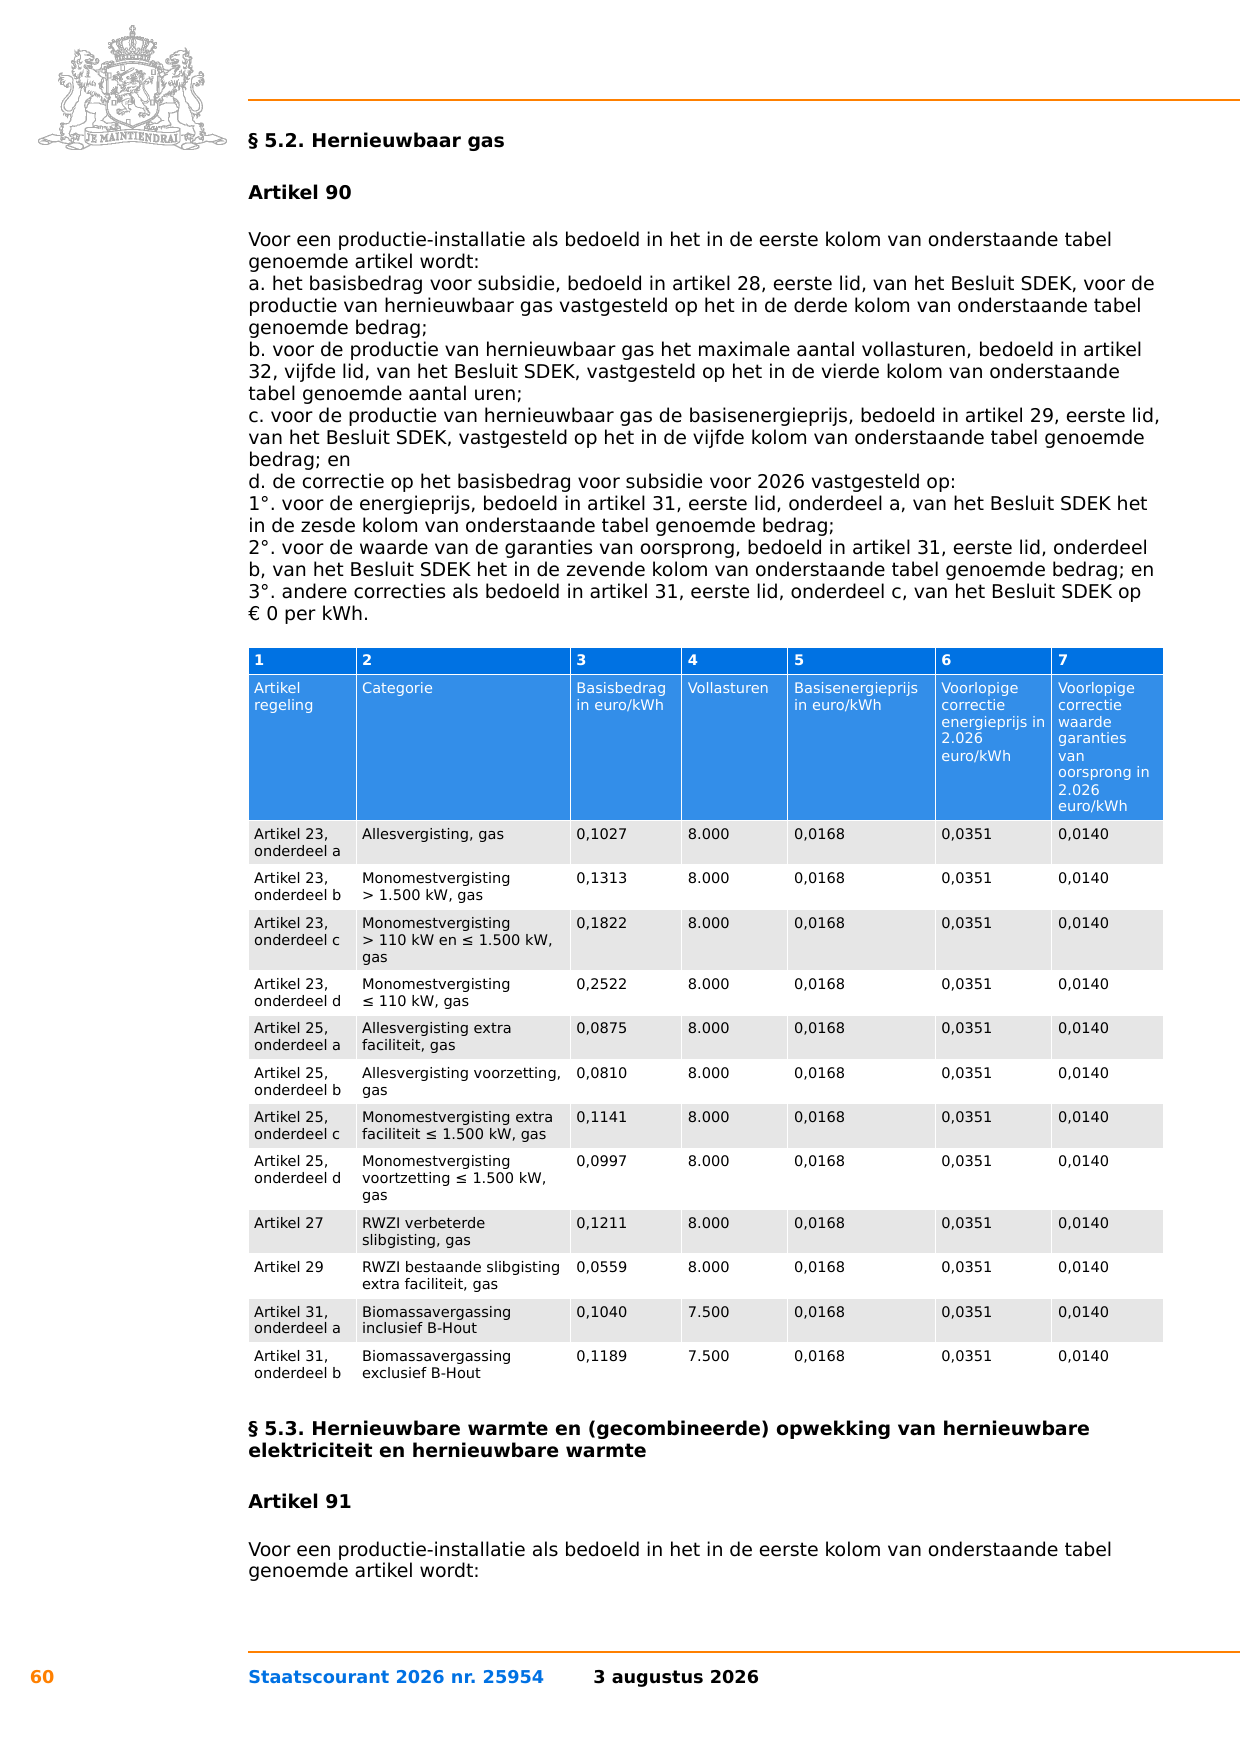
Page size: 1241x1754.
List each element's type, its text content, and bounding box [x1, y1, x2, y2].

table_cell Monomestvergisting > 1.500 kW, gas [357, 865, 570, 909]
table_cell 0,0140 [1052, 1343, 1163, 1386]
table_cell 0,0140 [1052, 1210, 1163, 1253]
subtitle § 5.2. Hernieuwbaar gas [248, 130, 1163, 152]
table_cell Categorie [357, 675, 570, 820]
table_cell Basisbedrag in euro/kWh [571, 675, 681, 820]
text c. voor de productie van hernieuwbaar gas de basisenergieprijs, bedoeld in artikel 29, eerste lid, van het Besluit SDEK, vastgesteld op het in de vijfde kolom van onderstaande tabel genoemde bedrag; en [248, 405, 1163, 471]
table_cell Allesvergisting voorzetting, gas [357, 1060, 570, 1103]
table_header 3 [571, 648, 681, 674]
table_cell 0,0351 [936, 1343, 1051, 1386]
table_cell 0,0168 [788, 1149, 935, 1209]
table_cell 8.000 [682, 1060, 787, 1103]
table_cell Monomestvergisting voortzetting ≤ 1.500 kW, gas [357, 1149, 570, 1209]
table_cell 0,1822 [571, 910, 681, 970]
table_cell 8.000 [682, 1016, 787, 1059]
table_cell 0,0168 [788, 865, 935, 909]
table_cell 0,0140 [1052, 1149, 1163, 1209]
table_cell 8.000 [682, 1254, 787, 1298]
table_cell 0,1189 [571, 1343, 681, 1386]
table_cell 0,1211 [571, 1210, 681, 1253]
table_cell 0,0168 [788, 1104, 935, 1148]
table_cell 0,0140 [1052, 1254, 1163, 1298]
text 1°. voor de energieprijs, bedoeld in artikel 31, eerste lid, onderdeel a, van het Besluit SDEK het in de zesde kolom van onderstaande tabel genoemde bedrag; [248, 493, 1163, 537]
table_cell 0,0351 [936, 1210, 1051, 1253]
table_cell 0,0168 [788, 1343, 935, 1386]
table_cell Biomassavergassing exclusief B-Hout [357, 1343, 570, 1386]
table_cell 0,2522 [571, 971, 681, 1014]
table_cell 0,0997 [571, 1149, 681, 1209]
table_cell 0,0351 [936, 1299, 1051, 1342]
table_cell 0,0351 [936, 1149, 1051, 1209]
table_cell RWZI verbeterde slibgisting, gas [357, 1210, 570, 1253]
table_cell 0,1040 [571, 1299, 681, 1342]
table_cell Artikel 31, onderdeel a [249, 1299, 356, 1342]
table_cell 0,0351 [936, 1254, 1051, 1298]
table_cell 0,0140 [1052, 1016, 1163, 1059]
table_cell 0,0140 [1052, 821, 1163, 864]
table_cell 0,0168 [788, 910, 935, 970]
table_cell 8.000 [682, 1210, 787, 1253]
table_header 4 [682, 648, 787, 674]
table_cell 0,0810 [571, 1060, 681, 1103]
table_cell Basisenergieprijs in euro/kWh [788, 675, 935, 820]
table_cell 0,0875 [571, 1016, 681, 1059]
table_cell Vollasturen [682, 675, 787, 820]
table_cell 8.000 [682, 1149, 787, 1209]
text Voor een productie-installatie als bedoeld in het in de eerste kolom van onderstaande tabel genoemde artikel wordt: [248, 1538, 1163, 1582]
table_cell 8.000 [682, 821, 787, 864]
table_cell 0,0168 [788, 821, 935, 864]
text Voor een productie-installatie als bedoeld in het in de eerste kolom van onderstaande tabel genoemde artikel wordt: [248, 229, 1163, 273]
table_cell Artikel 25, onderdeel a [249, 1016, 356, 1059]
table_cell 8.000 [682, 865, 787, 909]
table_cell Artikel 29 [249, 1254, 356, 1298]
table_cell 0,0168 [788, 1210, 935, 1253]
table_cell Biomassavergassing inclusief B-Hout [357, 1299, 570, 1342]
table_cell Voorlopige correctie waarde garanties van oorsprong in 2.026 euro/kWh [1052, 675, 1163, 820]
table_cell 0,0140 [1052, 971, 1163, 1014]
table_cell 7.500 [682, 1299, 787, 1342]
table_cell Artikel 23, onderdeel b [249, 865, 356, 909]
table_cell 0,0168 [788, 1254, 935, 1298]
table_cell 0,0351 [936, 1060, 1051, 1103]
table_cell Monomestvergisting > 110 kW en ≤ 1.500 kW, gas [357, 910, 570, 970]
table_cell 0,1027 [571, 821, 681, 864]
table_cell 8.000 [682, 910, 787, 970]
table_cell Monomestvergisting extra faciliteit ≤ 1.500 kW, gas [357, 1104, 570, 1148]
table_cell 0,0140 [1052, 910, 1163, 970]
table_cell 0,0140 [1052, 865, 1163, 909]
table_cell Monomestvergisting ≤ 110 kW, gas [357, 971, 570, 1014]
table_header 1 [249, 648, 356, 674]
table_cell 0,0351 [936, 1104, 1051, 1148]
table_cell 0,0168 [788, 971, 935, 1014]
table_cell Artikel 23, onderdeel d [249, 971, 356, 1014]
subtitle Artikel 90 [248, 182, 1163, 204]
text a. het basisbedrag voor subsidie, bedoeld in artikel 28, eerste lid, van het Besluit SDEK, voor de productie van hernieuwbaar gas vastgesteld op het in de derde kolom van onderstaande tabel genoemde bedrag; [248, 273, 1163, 339]
table_cell 0,1313 [571, 865, 681, 909]
text d. de correctie op het basisbedrag voor subsidie voor 2026 vastgesteld op: [248, 471, 1163, 493]
table_cell Artikel 27 [249, 1210, 356, 1253]
table_cell Allesvergisting, gas [357, 821, 570, 864]
table_cell 0,0140 [1052, 1060, 1163, 1103]
table_cell 7.500 [682, 1343, 787, 1386]
table_cell Artikel 23, onderdeel a [249, 821, 356, 864]
table_cell 0,0351 [936, 910, 1051, 970]
text 2°. voor de waarde van de garanties van oorsprong, bedoeld in artikel 31, eerste lid, onderdeel b, van het Besluit SDEK het in de zevende kolom van onderstaande tabel genoemde bedrag; en [248, 537, 1163, 581]
table_cell Allesvergisting extra faciliteit, gas [357, 1016, 570, 1059]
table_cell 0,1141 [571, 1104, 681, 1148]
table_cell 0,0351 [936, 865, 1051, 909]
table_cell Artikel 25, onderdeel c [249, 1104, 356, 1148]
table_cell 0,0351 [936, 1016, 1051, 1059]
table_cell 0,0351 [936, 821, 1051, 864]
table_cell Artikel 25, onderdeel b [249, 1060, 356, 1103]
table_header 6 [936, 648, 1051, 674]
text 3°. andere correcties als bedoeld in artikel 31, eerste lid, onderdeel c, van het Besluit SDEK op € 0 per kWh. [248, 581, 1163, 624]
table_cell 0,0140 [1052, 1104, 1163, 1148]
table_cell Artikel 23, onderdeel c [249, 910, 356, 970]
table_cell Artikel 31, onderdeel b [249, 1343, 356, 1386]
table_cell Artikel regeling [249, 675, 356, 820]
table_cell 8.000 [682, 1104, 787, 1148]
table_cell 0,0351 [936, 971, 1051, 1014]
table_cell 0,0559 [571, 1254, 681, 1298]
subtitle Artikel 91 [248, 1491, 1163, 1513]
picture [38, 25, 227, 150]
table_header 2 [357, 648, 570, 674]
table_cell 0,0168 [788, 1016, 935, 1059]
table_cell 0,0168 [788, 1299, 935, 1342]
text b. voor de productie van hernieuwbaar gas het maximale aantal vollasturen, bedoeld in artikel 32, vijfde lid, van het Besluit SDEK, vastgesteld op het in de vierde kolom van onderstaande tabel genoemde aantal uren; [248, 339, 1163, 405]
table_cell Voorlopige correctie energieprijs in 2.026 euro/kWh [936, 675, 1051, 820]
table_cell RWZI bestaande slibgisting extra faciliteit, gas [357, 1254, 570, 1298]
table_cell 0,0140 [1052, 1299, 1163, 1342]
table_cell 0,0168 [788, 1060, 935, 1103]
subtitle § 5.3. Hernieuwbare warmte en (gecombineerde) opwekking van hernieuwbare elektriciteit en hernieuwbare warmte [248, 1417, 1163, 1461]
table_cell Artikel 25, onderdeel d [249, 1149, 356, 1209]
table_header 5 [788, 648, 935, 674]
table_cell 8.000 [682, 971, 787, 1014]
table_header 7 [1052, 648, 1163, 674]
